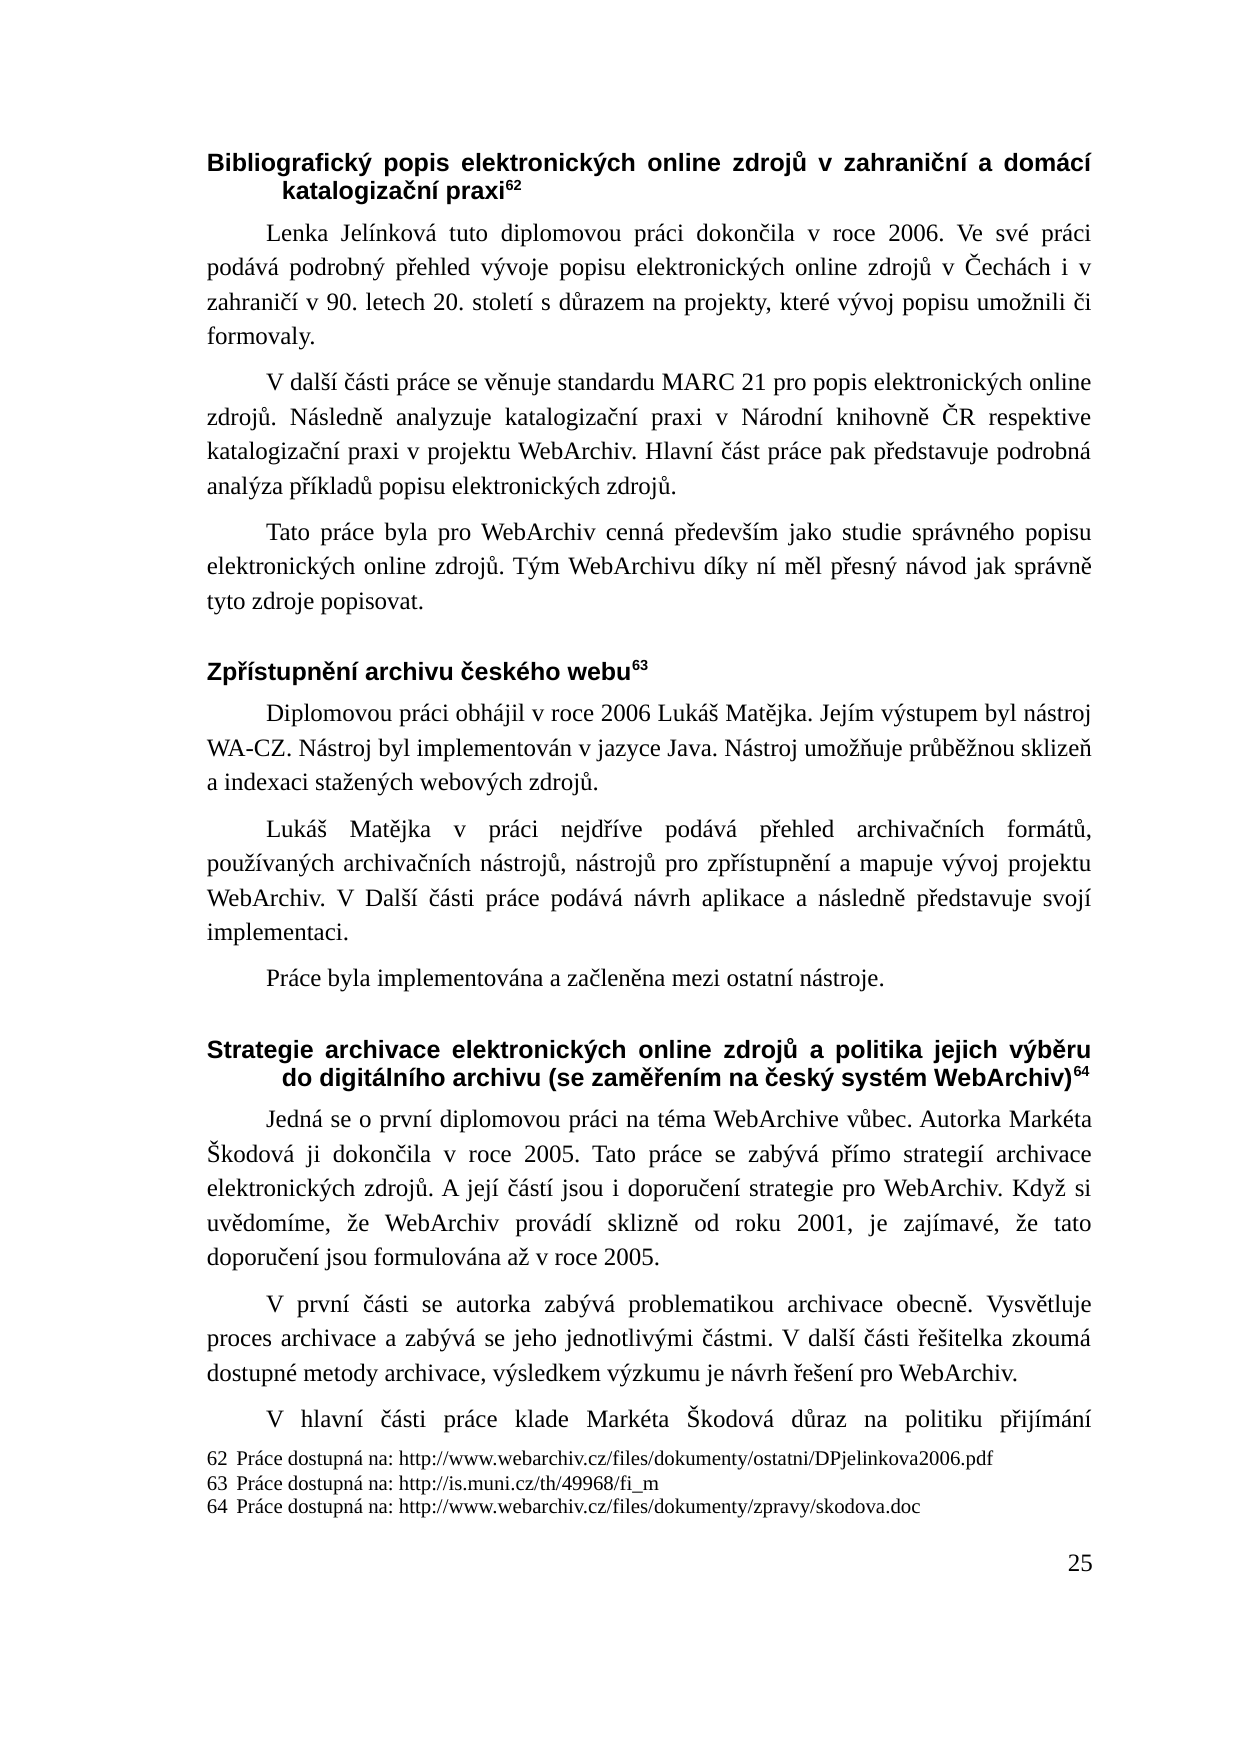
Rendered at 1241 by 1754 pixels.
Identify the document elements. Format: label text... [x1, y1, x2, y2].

text Lenka Jelínková tuto diplomovou práci dokončila v roce 2006. Ve své práci podává podrobný přehled vývoje popisu elektronických online zdrojů v Čechách i v zahraničí v 90. letech 20. století s důrazem na projekty, které vývoj popisu umožnili či formovaly. [207, 218, 1093, 350]
text V další části práce se věnuje standardu MARC 21 pro popis elektronických online zdrojů. Následně analyzuje katalogizační praxi v Národní knihovně ČR respektive katalogizační praxi v projektu WebArchiv. Hlavní část práce pak představuje podrobná analýza příkladů popisu elektronických zdrojů. [207, 367, 1093, 499]
text V hlavní části práce klade Markéta Škodová důraz na politiku přijímání [207, 1404, 1093, 1433]
text Lukáš Matějka v práci nejdříve podává přehled archivačních formátů, používaných archivačních nástrojů, nástrojů pro zpřístupnění a mapuje vývoj projektu WebArchiv. V Další části práce podává návrh aplikace a následně představuje svojí implementaci. [207, 814, 1093, 946]
text Jedná se o první diplomovou práci na téma WebArchive vůbec. Autorka Markéta Škodová ji dokončila v roce 2005. Tato práce se zabývá přímo strategií archivace elektronických zdrojů. A její částí jsou i doporučení strategie pro WebArchiv. Když si uvědomíme, že WebArchiv provádí sklizně od roku 2001, je zajímavé, že tato doporučení jsou formulována až v roce 2005. [207, 1104, 1093, 1271]
text V první části se autorka zabývá problematikou archivace obecně. Vysvětluje proces archivace a zabývá se jeho jednotlivými částmi. V další části řešitelka zkoumá dostupné metody archivace, výsledkem výzkumu je návrh řešení pro WebArchiv. [207, 1289, 1093, 1386]
subtitle Bibliografický popis elektronických online zdrojů v zahraniční a domácí katalogizační praxi [207, 148, 1093, 205]
text Práce dostupná na: http://www.webarchiv.cz/files/dokumenty/ostatni/DPjelinkova2006.pdf [207, 1446, 1093, 1470]
subtitle Strategie archivace elektronických online zdrojů a politika jejich výběru do digitálního archivu (se zaměřením na český systém WebArchiv) [207, 1034, 1093, 1092]
text Diplomovou práci obhájil v roce 2006 Lukáš Matějka. Jejím výstupem byl nástroj WA-CZ. Nástroj byl implementován v jazyce Java. Nástroj umožňuje průběžnou sklizeň a indexaci stažených webových zdrojů. [207, 698, 1093, 796]
text Práce dostupná na: http://is.muni.cz/th/49968/fi_m [207, 1470, 1093, 1494]
subtitle Zpřístupnění archivu českého webu [207, 657, 1093, 686]
text Tato práce byla pro WebArchiv cenná především jako studie správného popisu elektronických online zdrojů. Tým WebArchivu díky ní měl přesný návod jak správně tyto zdroje popisovat. [207, 517, 1093, 615]
text Práce dostupná na: http://www.webarchiv.cz/files/dokumenty/zpravy/skodova.doc [207, 1494, 1093, 1518]
text Práce byla implementována a začleněna mezi ostatní nástroje. [207, 963, 1093, 992]
